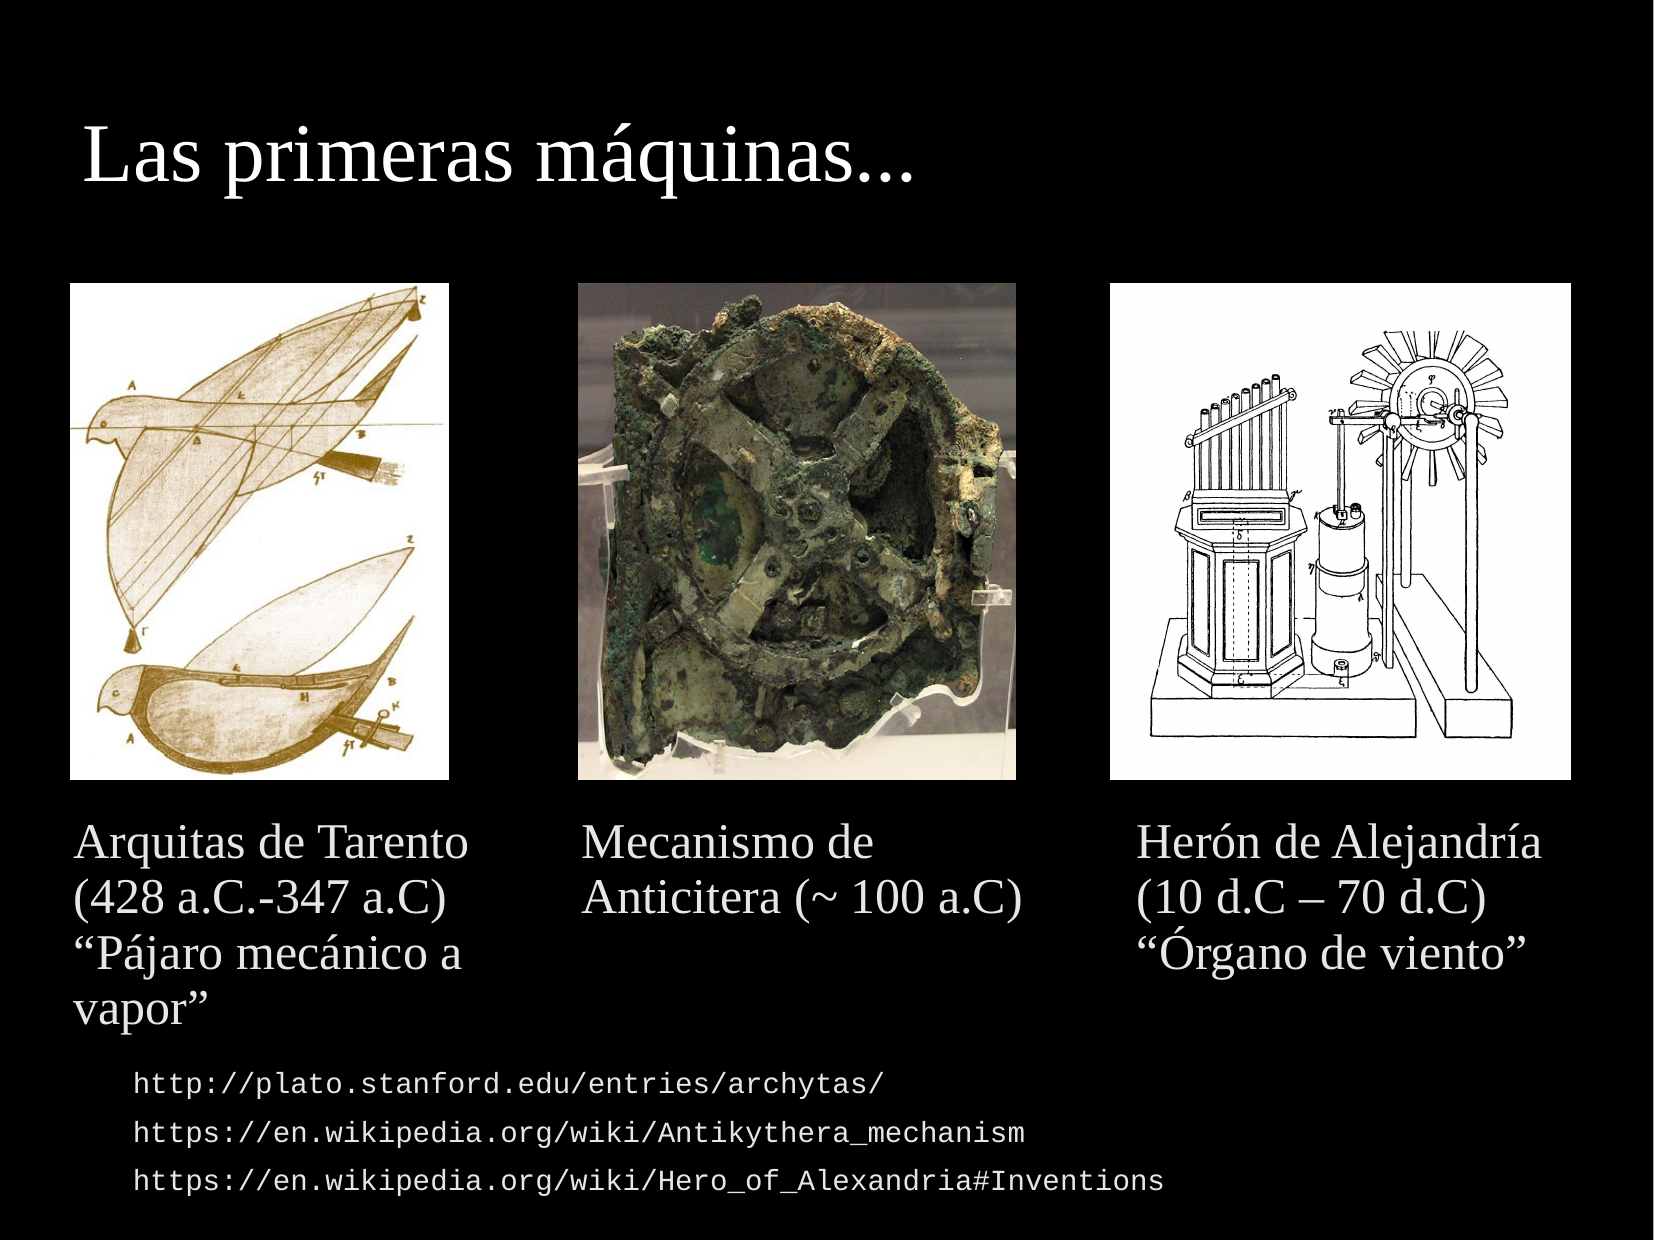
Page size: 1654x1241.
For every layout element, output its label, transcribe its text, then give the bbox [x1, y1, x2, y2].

text_box Arquitas de Tarento (428 a.C.-347 a.C) “Pájaro mecánico a vapor” [59, 806, 497, 1045]
picture [70, 283, 449, 780]
text_box Mecanismo de Anticitera (~ 100 a.C) [566, 806, 1052, 934]
text_box https://en.wikipedia.org/wiki/Hero_of_Alexandria#Inventions [118, 1158, 1193, 1208]
text_box https://en.wikipedia.org/wiki/Antikythera_mechanism [118, 1110, 1075, 1158]
title Las primeras máquinas... [82, 49, 1571, 257]
text_box http://plato.stanford.edu/entries/archytas/ [118, 1062, 957, 1111]
picture [578, 283, 1016, 780]
picture [1110, 283, 1571, 780]
text_box Herón de Alejandría (10 d.C – 70 d.C) “Órgano de viento” [1122, 806, 1607, 989]
